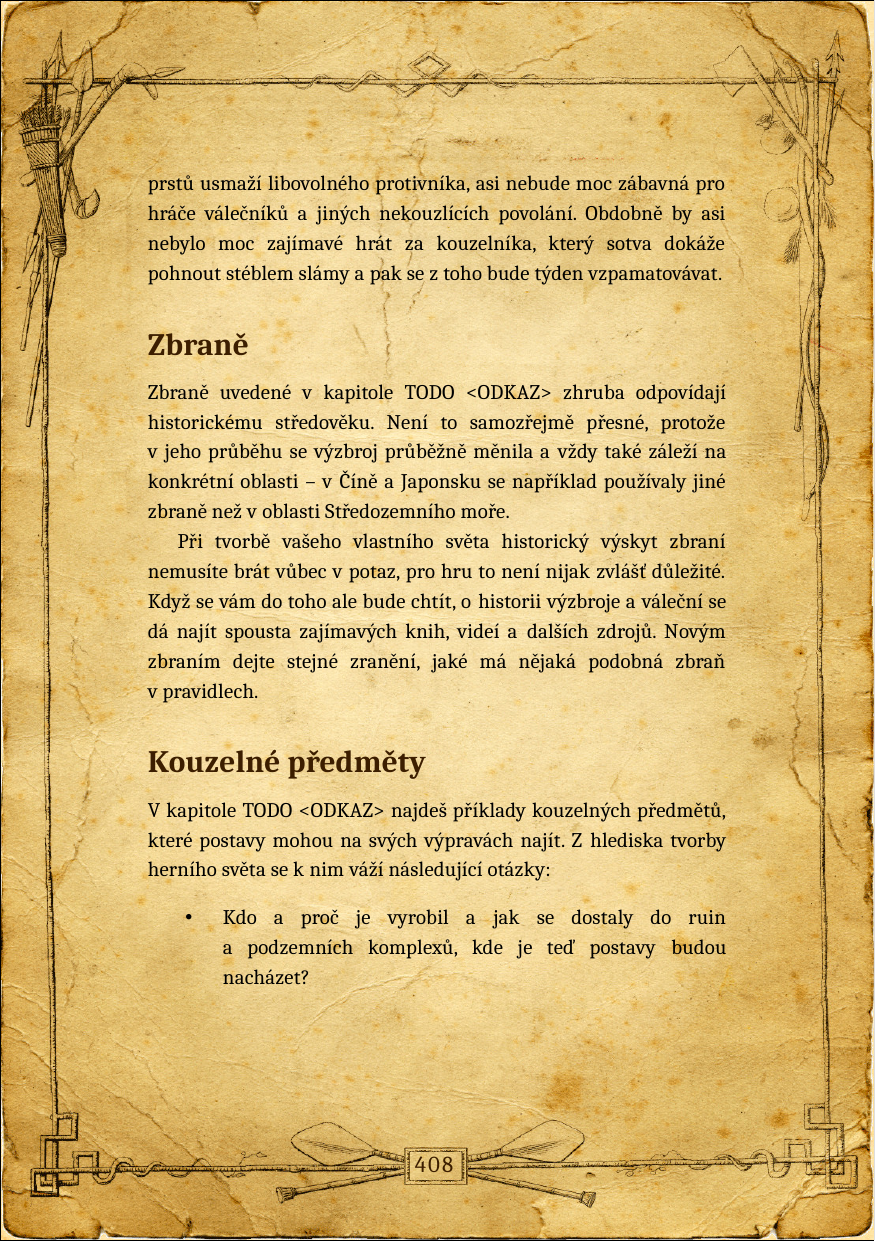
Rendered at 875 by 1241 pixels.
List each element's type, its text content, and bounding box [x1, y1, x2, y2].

text prstů usmaží libovolného protivníka, asi nebude moc zábavná pro hráče válečníků a⁠ jiných nekouzlících povolání. Obdobně by asi nebylo moc zajímavé hrát za kouzelníka, který sotva dokáže pohnout stéblem slámy a⁠ pak se z⁠ toho bude týden vzpamatovávat. [148, 172, 726, 285]
subtitle Zbraně [148, 327, 726, 363]
text V⁠ kapitole TODO <ODKAZ> najdeš příklady kouzelných předmětů, které postavy mohou na svých výpravách najít. Z⁠ hlediska tvorby herního světa se k⁠ nim váží následující otázky: [148, 798, 726, 882]
text Zbraně uvedené v⁠ kapitole TODO <ODKAZ> zhruba odpovídají historickému středověku. Není to samozřejmě přesné, protože v⁠ jeho průběhu se výzbroj průběžně měnila a⁠ vždy také záleží na konkrétní oblasti – v⁠ Číně a⁠ Japonsku se například používaly jiné zbraně než v⁠ oblasti Středozemního moře. Při tvorbě vašeho vlastního světa historický výskyt zbraní nemusíte brát vůbec v⁠ potaz, pro hru to není nijak zvlášť důležité. Když se vám do toho ale bude chtít, o⁠ historii výzbroje a⁠ váleční se dá najít spousta zajímavých knih, videí a⁠ dalších zdrojů. Novým zbraním dejte stejné zranění, jaké má nějaká podobná zbraň v⁠ pravidlech. [148, 380, 726, 703]
list Kdo a⁠ proč je vyrobil a⁠ jak se dostaly do ruin a⁠ podzemních komplexů, kde je teď postavy budou nacházet? [185, 906, 726, 989]
picture [1, 1, 874, 1240]
subtitle Kouzelné předměty [148, 745, 726, 781]
